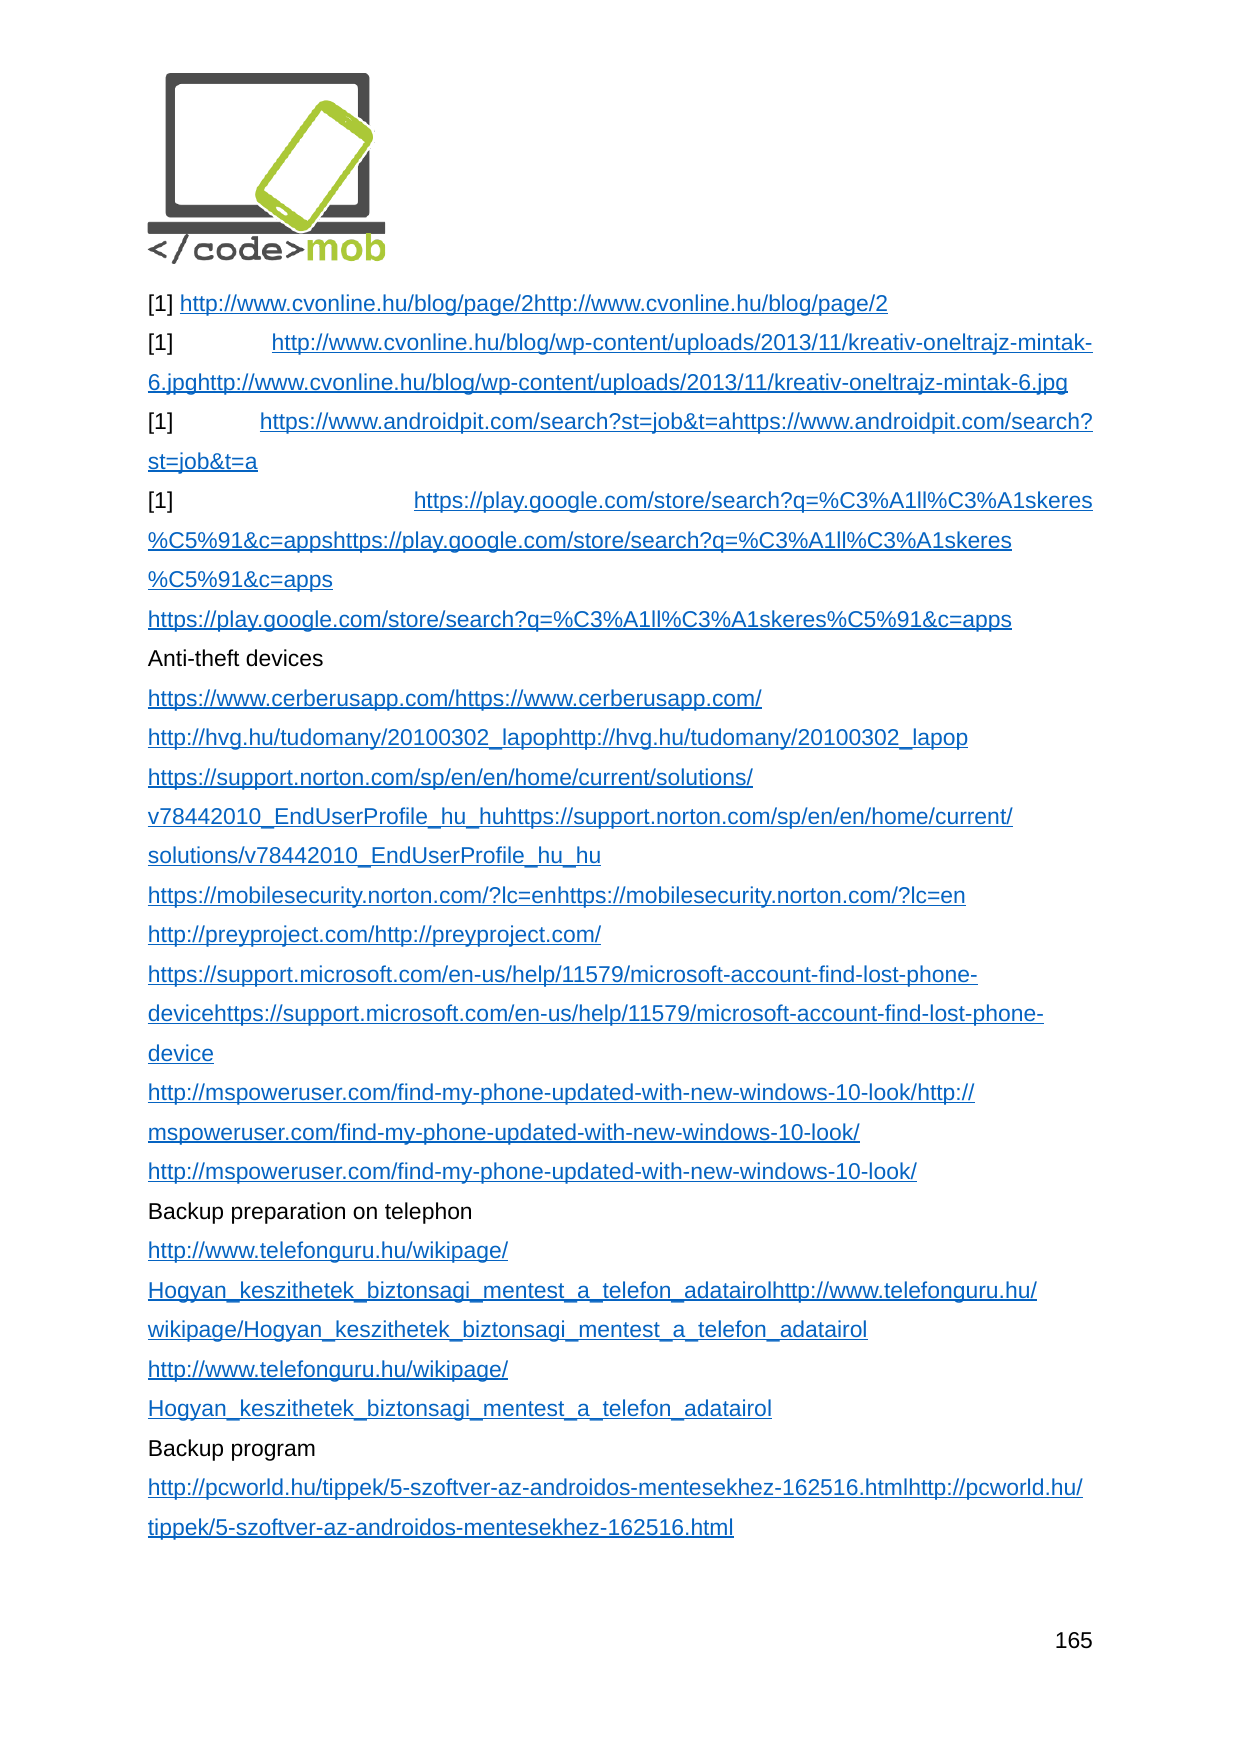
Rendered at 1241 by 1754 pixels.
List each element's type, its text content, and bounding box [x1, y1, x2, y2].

text https://www.cerberusapp.com/https://www.cerberusapp.com/ [148, 684, 1093, 711]
text https://support.microsoft.com/en-us/help/11579/microsoft-account-find-lost-phone-devicehttps://support.microsoft.com/en-us/help/11579/microsoft-account-find-lost-phone-device [148, 961, 1093, 1066]
text http://preyproject.com/http://preyproject.com/ [148, 921, 1093, 948]
text https://play.google.com/store/search?q=%C3%A1ll%C3%A1skeres%C5%91&c=apps [148, 606, 1093, 632]
text [1] https://www.androidpit.com/search?st=job&t=ahttps://www.androidpit.com/search?st=job&t=a [148, 408, 1093, 474]
picture [147, 73, 386, 264]
text https://support.norton.com/sp/en/en/home/current/solutions/v78442010_EndUserProfile_hu_huhttps://support.norton.com/sp/en/en/home/current/solutions/v78442010_EndUserProfile_hu_hu [148, 763, 1093, 869]
text Backup preparation on telephon [148, 1198, 1093, 1224]
text http://www.telefonguru.hu/wikipage/Hogyan_keszithetek_biztonsagi_mentest_a_telefon_adatairolhttp://www.telefonguru.hu/wikipage/Hogyan_keszithetek_biztonsagi_mentest_a_telefon_adatairol [148, 1237, 1093, 1342]
text http://mspoweruser.com/find-my-phone-updated-with-new-windows-10-look/http://mspoweruser.com/find-my-phone-updated-with-new-windows-10-look/ [148, 1079, 1093, 1145]
text https://mobilesecurity.norton.com/?lc=enhttps://mobilesecurity.norton.com/?lc=en [148, 882, 1093, 908]
text http://mspoweruser.com/find-my-phone-updated-with-new-windows-10-look/ [148, 1158, 1093, 1184]
text http://pcworld.hu/tippek/5-szoftver-az-androidos-mentesekhez-162516.htmlhttp://pcworld.hu/tippek/5-szoftver-az-androidos-mentesekhez-162516.html [148, 1474, 1093, 1540]
text Backup program [148, 1434, 1093, 1461]
text [1] https://play.google.com/store/search?q=%C3%A1ll%C3%A1skeres%C5%91&c=appshttps://play.google.com/store/search?q=%C3%A1ll%C3%A1skeres%C5%91&c=apps [148, 487, 1093, 592]
text [1] http://www.cvonline.hu/blog/page/2http://www.cvonline.hu/blog/page/2 [148, 290, 1093, 316]
text [1] http://www.cvonline.hu/blog/wp-content/uploads/2013/11/kreativ-oneltrajz-mintak-6.jpghttp://www.cvonline.hu/blog/wp-content/uploads/2013/11/kreativ-oneltrajz-mintak-6.jpg [148, 329, 1093, 395]
text http://www.telefonguru.hu/wikipage/Hogyan_keszithetek_biztonsagi_mentest_a_telefon_adatairol [148, 1356, 1093, 1421]
text Anti-theft devices [148, 645, 1093, 671]
text http://hvg.hu/tudomany/20100302_lapophttp://hvg.hu/tudomany/20100302_lapop [148, 724, 1093, 750]
